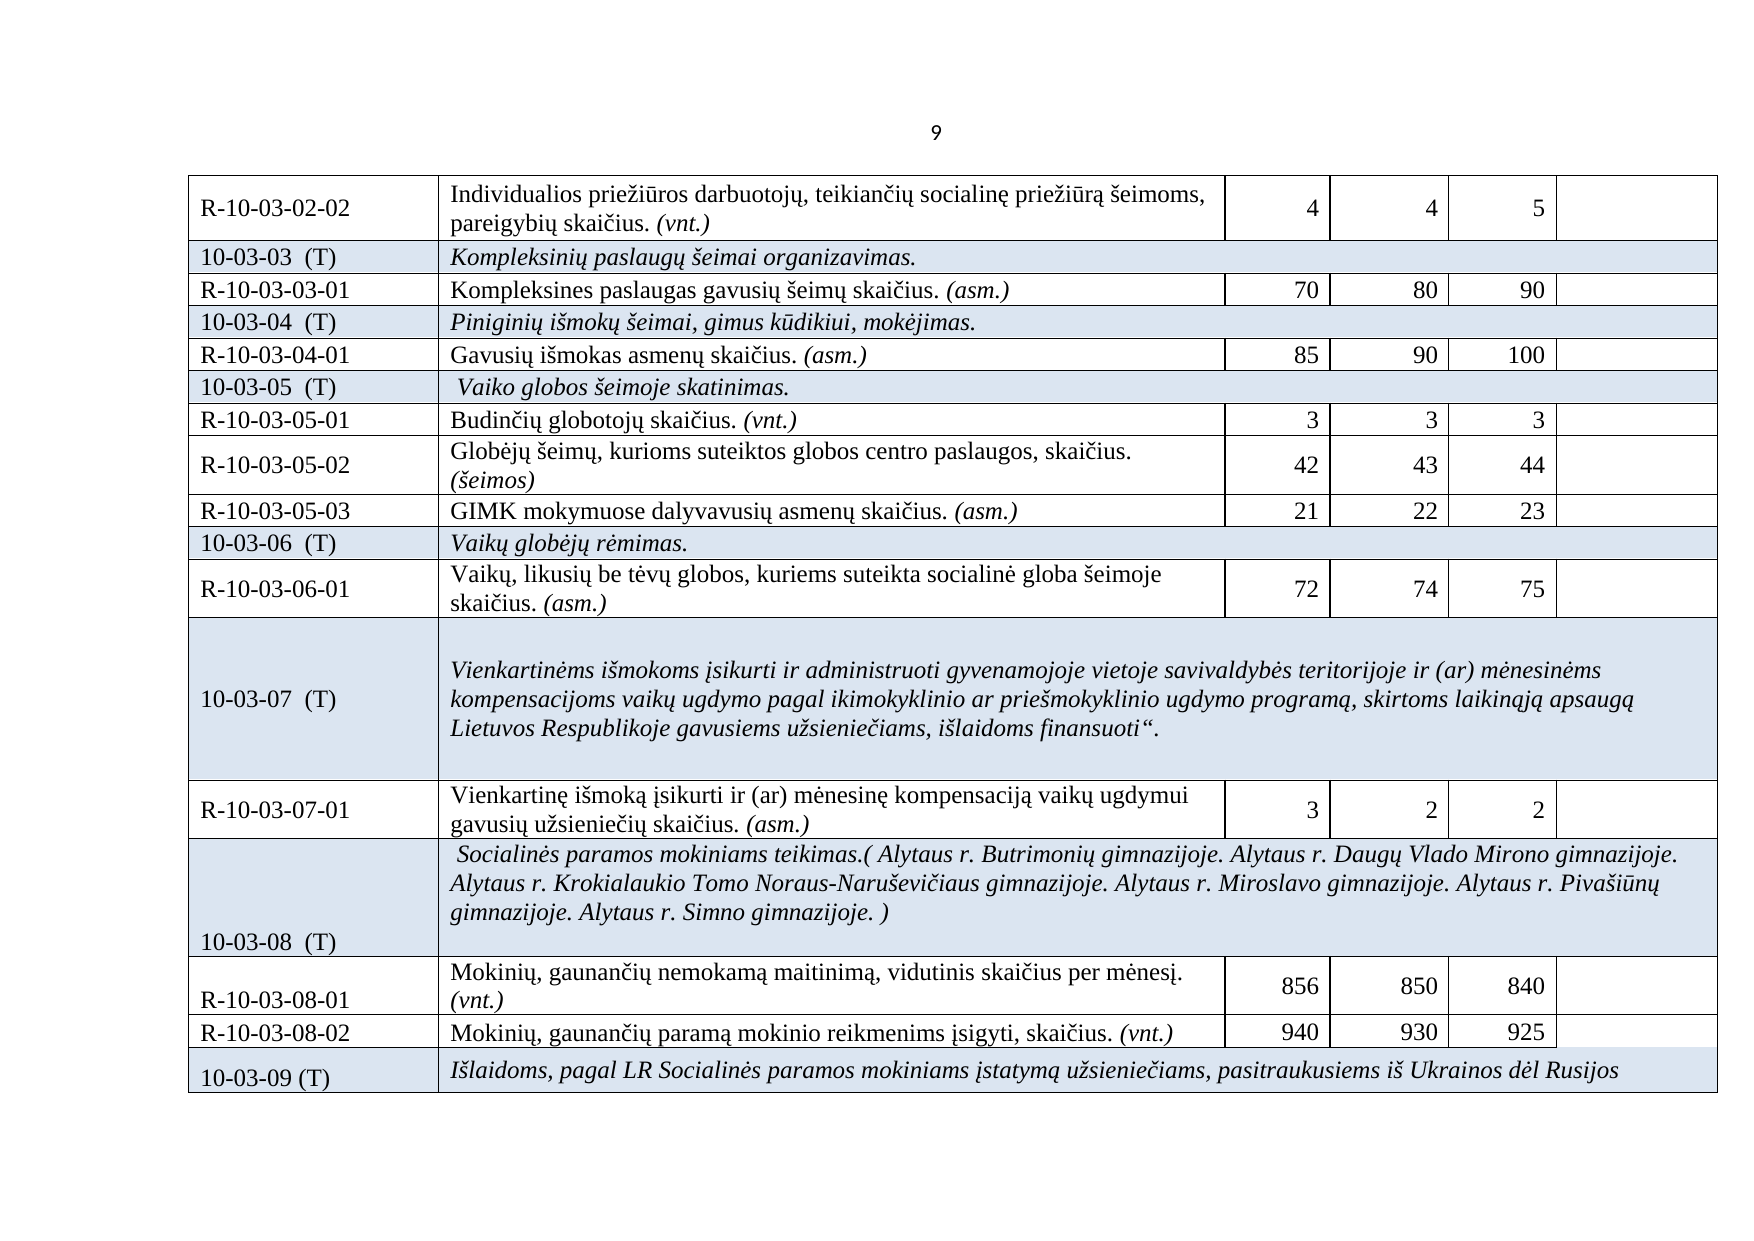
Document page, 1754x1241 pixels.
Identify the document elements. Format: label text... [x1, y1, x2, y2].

table_cell Kompleksines paslaugas gavusių šeimų skaičius. (asm.) [439, 274, 1224, 305]
table_cell 42 [1226, 436, 1329, 493]
table_cell 10-03-04 (T) [189, 306, 438, 337]
table_cell Individualios priežiūros darbuotojų, teikiančių socialinę priežiūrą šeimoms, pareigybių skaičius. (vnt.) [439, 176, 1224, 240]
table_cell 850 [1331, 957, 1448, 1014]
table_cell Kompleksinių paslaugų šeimai organizavimas. [439, 241, 1717, 272]
table_cell 10-03-06 (T) [189, 527, 438, 558]
table_cell 3 [1331, 404, 1448, 435]
table_cell [1557, 781, 1717, 838]
table_cell R-10-03-03-01 [189, 274, 438, 305]
table_cell [1557, 404, 1717, 435]
table_cell 5 [1449, 176, 1556, 240]
table_cell Vienkartinę išmoką įsikurti ir (ar) mėnesinę kompensaciją vaikų ugdymui gavusių užsieniečių skaičius. (asm.) [439, 781, 1224, 838]
table_cell [1557, 957, 1717, 1014]
table_cell R-10-03-05-01 [189, 404, 438, 435]
table_cell 4 [1226, 176, 1329, 240]
table_cell 10-03-03 (T) [189, 241, 438, 272]
table_cell 44 [1449, 436, 1556, 493]
table_cell 10-03-08 (T) [189, 839, 438, 956]
table_cell 10-03-09 (T) [189, 1048, 438, 1092]
table_cell 23 [1449, 495, 1556, 526]
table_cell GIMK mokymuose dalyvavusių asmenų skaičius. (asm.) [439, 495, 1224, 526]
table_cell 4 [1331, 176, 1448, 240]
table_cell 840 [1449, 957, 1556, 1014]
table_cell 2 [1449, 781, 1556, 838]
table_cell [1557, 436, 1717, 493]
table_cell 3 [1449, 404, 1556, 435]
table_cell 22 [1331, 495, 1448, 526]
table_cell 70 [1226, 274, 1329, 305]
table_cell 43 [1331, 436, 1448, 493]
table_cell 940 [1226, 1015, 1329, 1047]
table_cell [1557, 560, 1717, 617]
table_cell 90 [1331, 339, 1448, 370]
table_cell R-10-03-02-02 [189, 176, 438, 240]
table_cell [1557, 1015, 1717, 1047]
table_cell 80 [1331, 274, 1448, 305]
table_cell 85 [1226, 339, 1329, 370]
table_cell Piniginių išmokų šeimai, gimus kūdikiui, mokėjimas. [439, 306, 1717, 337]
table_cell R-10-03-08-02 [189, 1015, 438, 1047]
table_cell 90 [1449, 274, 1556, 305]
table_cell Vienkartinėms išmokoms įsikurti ir administruoti gyvenamojoje vietoje savivaldybės teritorijoje ir (ar) mėnesinėms kompensacijoms vaikų ugdymo pagal ikimokyklinio ar priešmokyklinio ugdymo programą, skirtoms laikinąją apsaugą Lietuvos Respublikoje gavusiems užsieniečiams, išlaidoms finansuoti“. [439, 618, 1717, 779]
table_cell Globėjų šeimų, kurioms suteiktos globos centro paslaugos, skaičius. (šeimos) [439, 436, 1224, 493]
table_cell 75 [1449, 560, 1556, 617]
table_cell 74 [1331, 560, 1448, 617]
table_cell R-10-03-05-02 [189, 436, 438, 493]
table_cell [1557, 495, 1717, 526]
table_cell Gavusių išmokas asmenų skaičius. (asm.) [439, 339, 1224, 370]
table_cell 10-03-05 (T) [189, 371, 438, 402]
table_cell 72 [1226, 560, 1329, 617]
table_cell [1557, 274, 1717, 305]
table_cell 3 [1226, 781, 1329, 838]
table_cell [1557, 339, 1717, 370]
table_cell Socialinės paramos mokiniams teikimas.( Alytaus r. Butrimonių gimnazijoje. Alytaus r. Daugų Vlado Mirono gimnazijoje. Alytaus r. Krokialaukio Tomo Noraus-Naruševičiaus gimnazijoje. Alytaus r. Miroslavo gimnazijoje. Alytaus r. Pivašiūnų gimnazijoje. Alytaus r. Simno gimnazijoje. ) [439, 839, 1717, 956]
table_cell 100 [1449, 339, 1556, 370]
table_cell Mokinių, gaunančių nemokamą maitinimą, vidutinis skaičius per mėnesį. (vnt.) [439, 957, 1224, 1014]
table_cell R-10-03-05-03 [189, 495, 438, 526]
table_cell Mokinių, gaunančių paramą mokinio reikmenims įsigyti, skaičius. (vnt.) [439, 1015, 1224, 1047]
table_cell [1557, 176, 1717, 240]
table_cell 21 [1226, 495, 1329, 526]
table_cell Vaiko globos šeimoje skatinimas. [439, 371, 1717, 402]
table_cell Vaikų globėjų rėmimas. [439, 527, 1717, 558]
table_cell Budinčių globotojų skaičius. (vnt.) [439, 404, 1224, 435]
table_cell 930 [1331, 1015, 1448, 1047]
table_cell Vaikų, likusių be tėvų globos, kuriems suteikta socialinė globa šeimoje skaičius. (asm.) [439, 560, 1224, 617]
table_cell 3 [1226, 404, 1329, 435]
table_cell R-10-03-07-01 [189, 781, 438, 838]
table_cell 925 [1449, 1015, 1556, 1047]
table_cell 2 [1331, 781, 1448, 838]
table_cell R-10-03-08-01 [189, 957, 438, 1014]
table_cell R-10-03-06-01 [189, 560, 438, 617]
table_cell 10-03-07 (T) [189, 618, 438, 779]
table_cell R-10-03-04-01 [189, 339, 438, 370]
table_cell Išlaidoms, pagal LR Socialinės paramos mokiniams įstatymą užsieniečiams, pasitraukusiems iš Ukrainos dėl Rusijos [439, 1047, 1717, 1092]
table_cell 856 [1226, 957, 1329, 1014]
